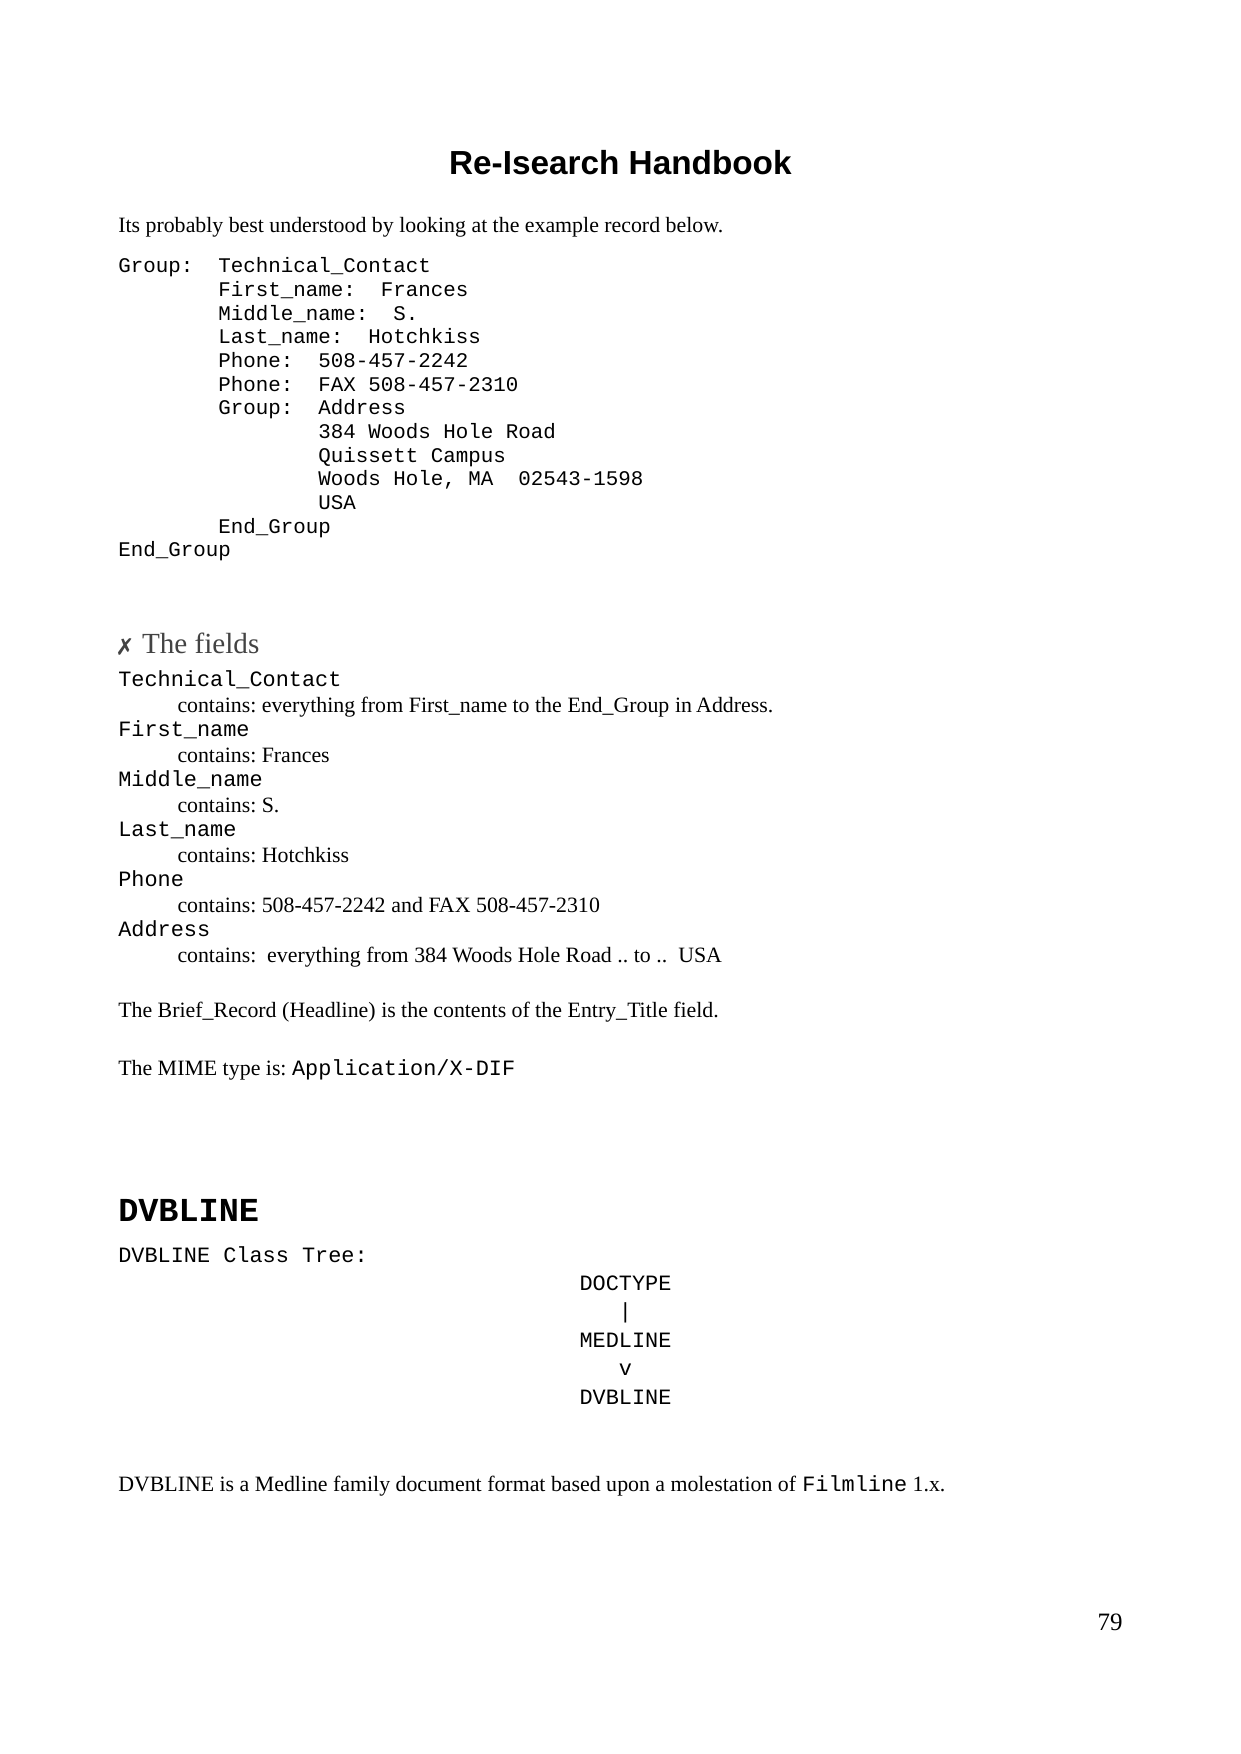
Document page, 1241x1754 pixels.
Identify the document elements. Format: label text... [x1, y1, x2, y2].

list contains: everything from 384 Woods Hole Road .. to .. USA [177, 942, 1122, 968]
list contains: Hotchkiss [177, 842, 1122, 868]
text DVBLINE Class Tree: [118, 1244, 1122, 1268]
text Phone: FAX 508-457-2310 [118, 374, 1122, 397]
text DOCTYPE [487, 1272, 1122, 1297]
text MEDLINE [487, 1329, 1122, 1354]
text Group: Address [118, 397, 1122, 421]
text First_name: Frances [118, 279, 1122, 303]
list contains: Frances [177, 742, 1122, 768]
text v [487, 1357, 1122, 1382]
text 384 Woods Hole Road [118, 421, 1122, 445]
text USA [118, 492, 1122, 516]
subtitle Middle_name [118, 768, 1122, 792]
text | [487, 1301, 1122, 1325]
text The Brief_Record (Headline) is the contents of the Entry_Title field. [118, 997, 1122, 1022]
text DVBLINE is a Medline family document format based upon a molestation of Filmline 1.x. [118, 1471, 1122, 1498]
text DVBLINE [487, 1386, 1122, 1411]
text End_Group [118, 539, 1122, 563]
text Phone: 508-457-2242 [118, 350, 1122, 374]
list contains: everything from First_name to the End_Group in Address. [177, 692, 1122, 718]
subtitle First_name [118, 718, 1122, 742]
subtitle Last_name [118, 818, 1122, 842]
subtitle The fields [118, 626, 1122, 659]
text Last_name: Hotchkiss [118, 326, 1122, 350]
text Its probably best understood by looking at the example record below. [118, 212, 1122, 237]
text End_Group [118, 516, 1122, 539]
subtitle Phone [118, 868, 1122, 892]
subtitle Technical_Contact [118, 668, 1122, 692]
text The MIME type is: Application/X-DIF [118, 1055, 1122, 1082]
subtitle DVBLINE [118, 1193, 1122, 1231]
text Middle_name: S. [118, 303, 1122, 326]
text Group: Technical_Contact [118, 256, 1122, 279]
list contains: 508-457-2242 and FAX 508-457-2310 [177, 892, 1122, 918]
list contains: S. [177, 792, 1122, 818]
subtitle Address [118, 918, 1122, 942]
text Woods Hole, MA 02543-1598 [118, 468, 1122, 492]
text Quissett Campus [118, 445, 1122, 468]
